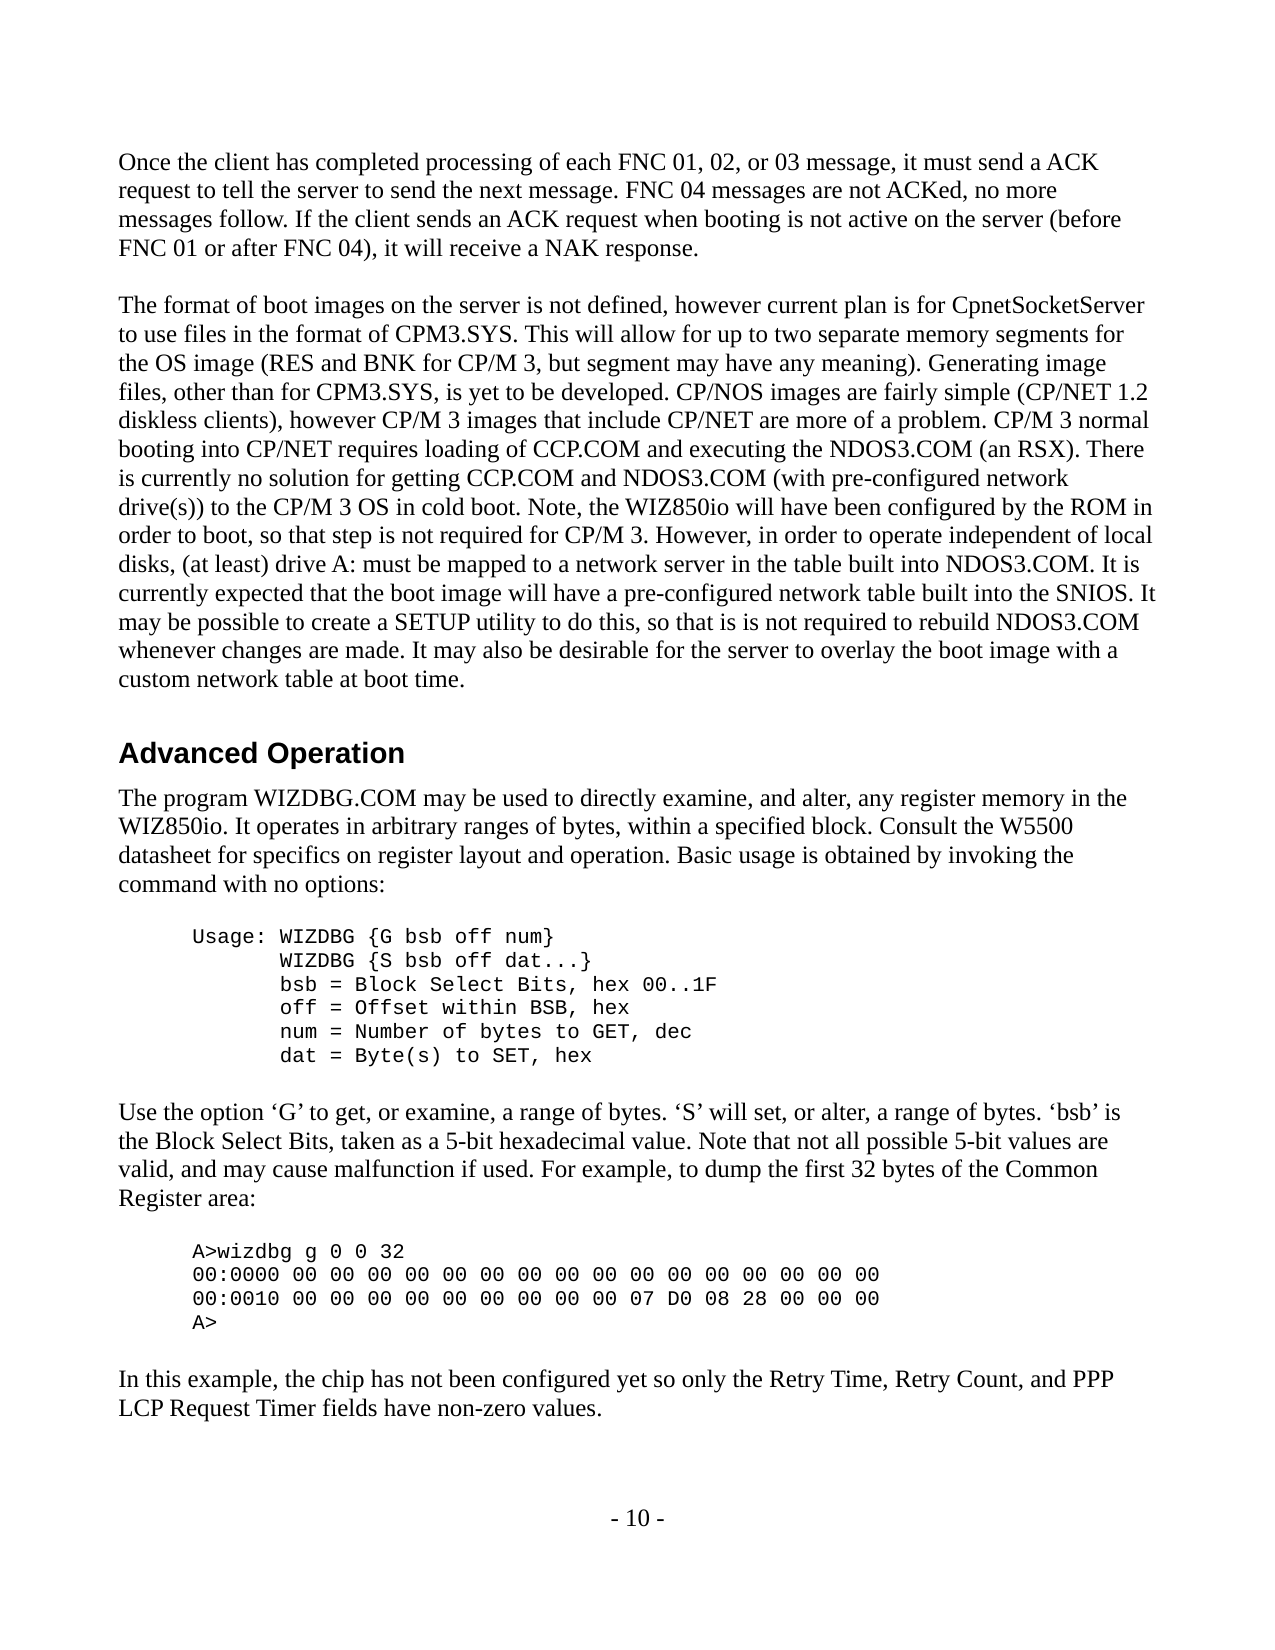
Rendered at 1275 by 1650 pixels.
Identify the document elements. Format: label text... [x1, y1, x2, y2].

text dat = Byte(s) to SET, hex [192, 1045, 1157, 1068]
text The program WIZDBG.COM may be used to directly examine, and alter, any register memory in the WIZ850io. It operates in arbitrary ranges of bytes, within a specified block. Consult the W5500 datasheet for specifics on register layout and operation. Basic usage is obtained by invoking the command with no options: [118, 783, 1157, 898]
text A>wizdbg g 0 0 32 [192, 1241, 1157, 1264]
text 00:0010 00 00 00 00 00 00 00 00 00 07 D0 08 28 00 00 00 [192, 1288, 1157, 1312]
text Usage: WIZDBG {G bsb off num} [192, 926, 1157, 950]
text bsb = Block Select Bits, hex 00..1F [192, 974, 1157, 997]
text Once the client has completed processing of each FNC 01, 02, or 03 message, it must send a ACK request to tell the server to send the next message. FNC 04 messages are not ACKed, no more messages follow. If the client sends an ACK request when booting is not active on the server (before FNC 01 or after FNC 04), it will receive a NAK response. [118, 147, 1157, 262]
text off = Offset within BSB, hex [192, 997, 1157, 1021]
text 00:0000 00 00 00 00 00 00 00 00 00 00 00 00 00 00 00 00 [192, 1264, 1157, 1288]
text WIZDBG {S bsb off dat...} [192, 950, 1157, 974]
text In this example, the chip has not been configured yet so only the Retry Time, Retry Count, and PPP LCP Request Timer fields have non-zero values. [118, 1364, 1157, 1422]
subtitle Advanced Operation [118, 736, 1157, 770]
text num = Number of bytes to GET, dec [192, 1021, 1157, 1045]
text A> [192, 1312, 1157, 1335]
text The format of boot images on the server is not defined, however current plan is for CpnetSocketServer to use files in the format of CPM3.SYS. This will allow for up to two separate memory segments for the OS image (RES and BNK for CP/M 3, but segment may have any meaning). Generating image files, other than for CPM3.SYS, is yet to be developed. CP/NOS images are fairly simple (CP/NET 1.2 diskless clients), however CP/M 3 images that include CP/NET are more of a problem. CP/M 3 normal booting into CP/NET requires loading of CCP.COM and executing the NDOS3.COM (an RSX). There is currently no solution for getting CCP.COM and NDOS3.COM (with pre-configured network drive(s)) to the CP/M 3 OS in cold boot. Note, the WIZ850io will have been configured by the ROM in order to boot, so that step is not required for CP/M 3. However, in order to operate independent of local disks, (at least) drive A: must be mapped to a network server in the table built into NDOS3.COM. It is currently expected that the boot image will have a pre-configured network table built into the SNIOS. It may be possible to create a SETUP utility to do this, so that is is not required to rebuild NDOS3.COM whenever changes are made. It may also be desirable for the server to overlay the boot image with a custom network table at boot time. [118, 291, 1157, 693]
text Use the option ‘G’ to get, or examine, a range of bytes. ‘S’ will set, or alter, a range of bytes. ‘bsb’ is the Block Select Bits, taken as a 5-bit hexadecimal value. Note that not all possible 5-bit values are valid, and may cause malfunction if used. For example, to dump the first 32 bytes of the Common Register area: [118, 1097, 1157, 1212]
